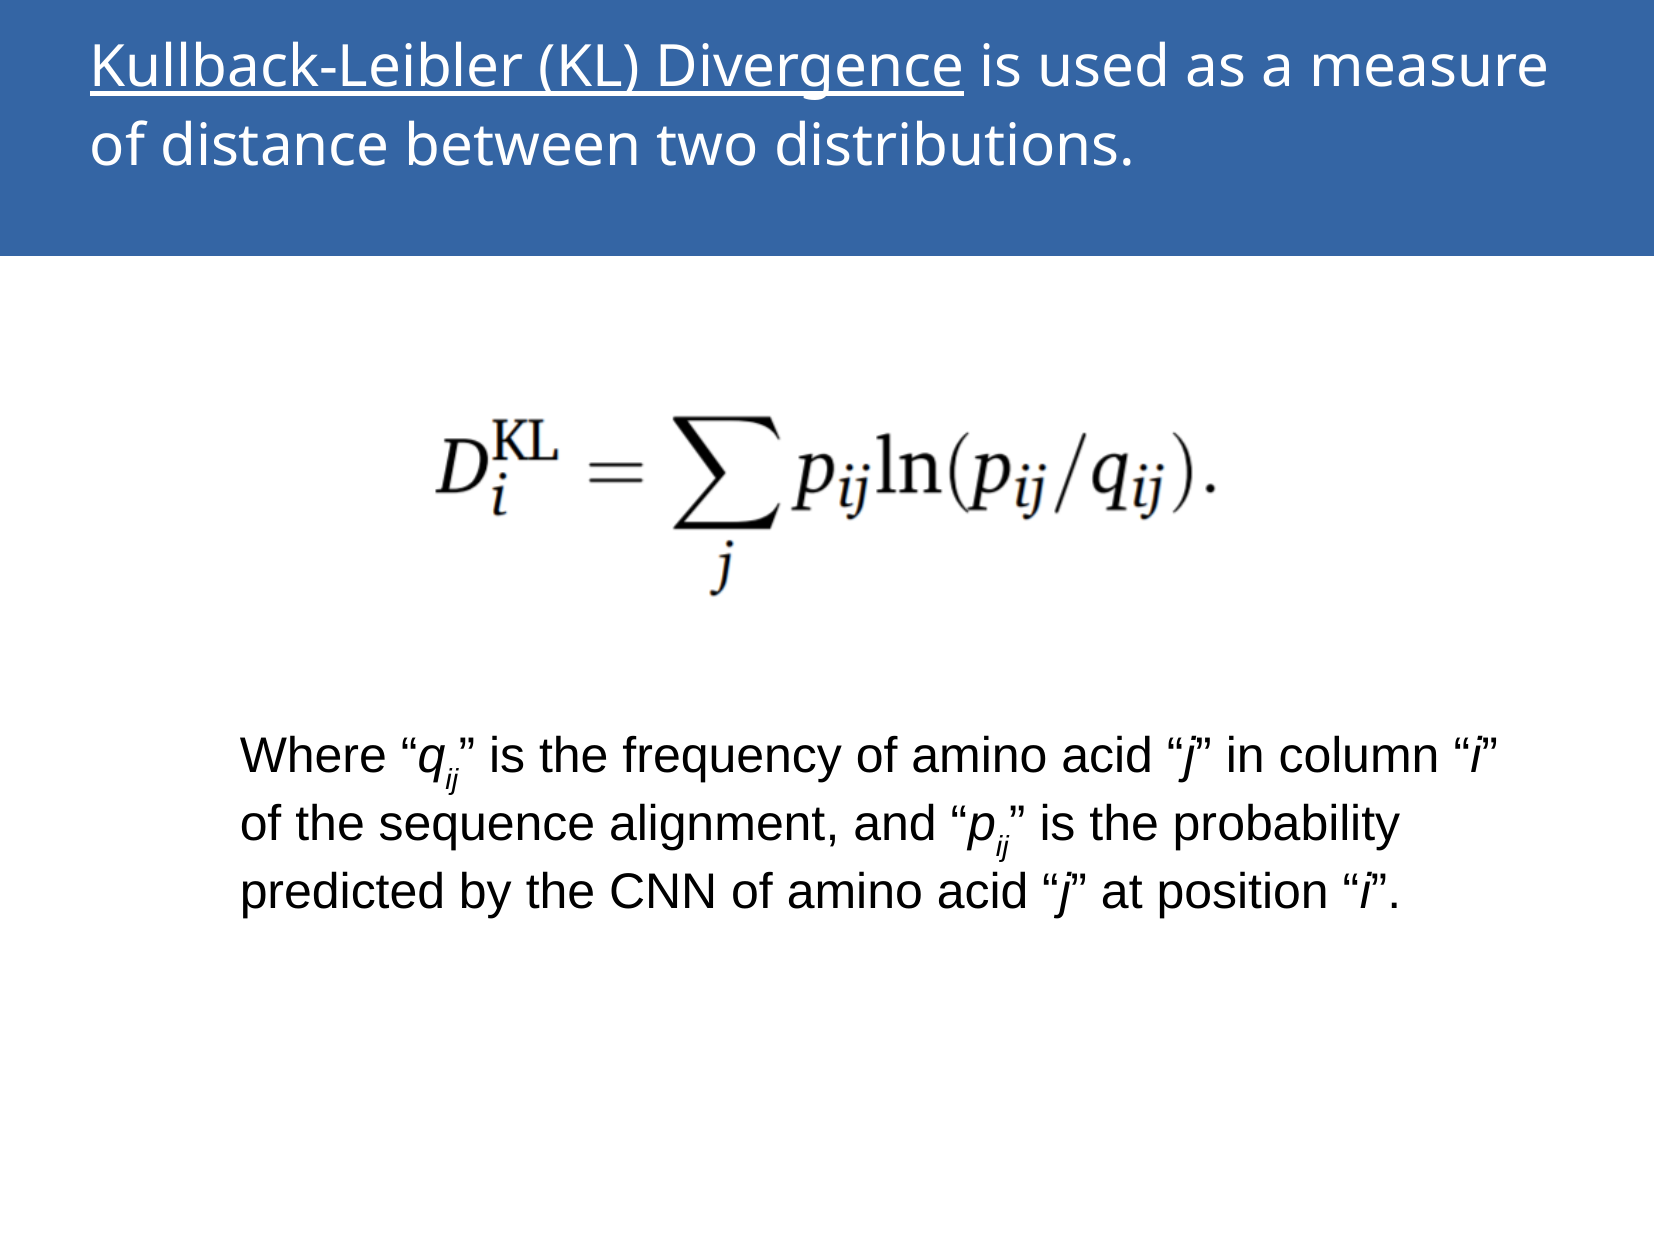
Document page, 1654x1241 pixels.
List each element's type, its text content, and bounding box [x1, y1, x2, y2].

picture [423, 385, 1231, 616]
text_box Kullback-Leibler (KL) Divergence is used as a measure of distance between two distributions. [0, 17, 1647, 242]
text_box [0, 0, 1654, 256]
text_box Where “qij” is the frequency of amino acid “j” in column “i” of the sequence alignment, and “pij” is the probability predicted by the CNN of amino acid “j” at position “i”. [225, 720, 1516, 927]
